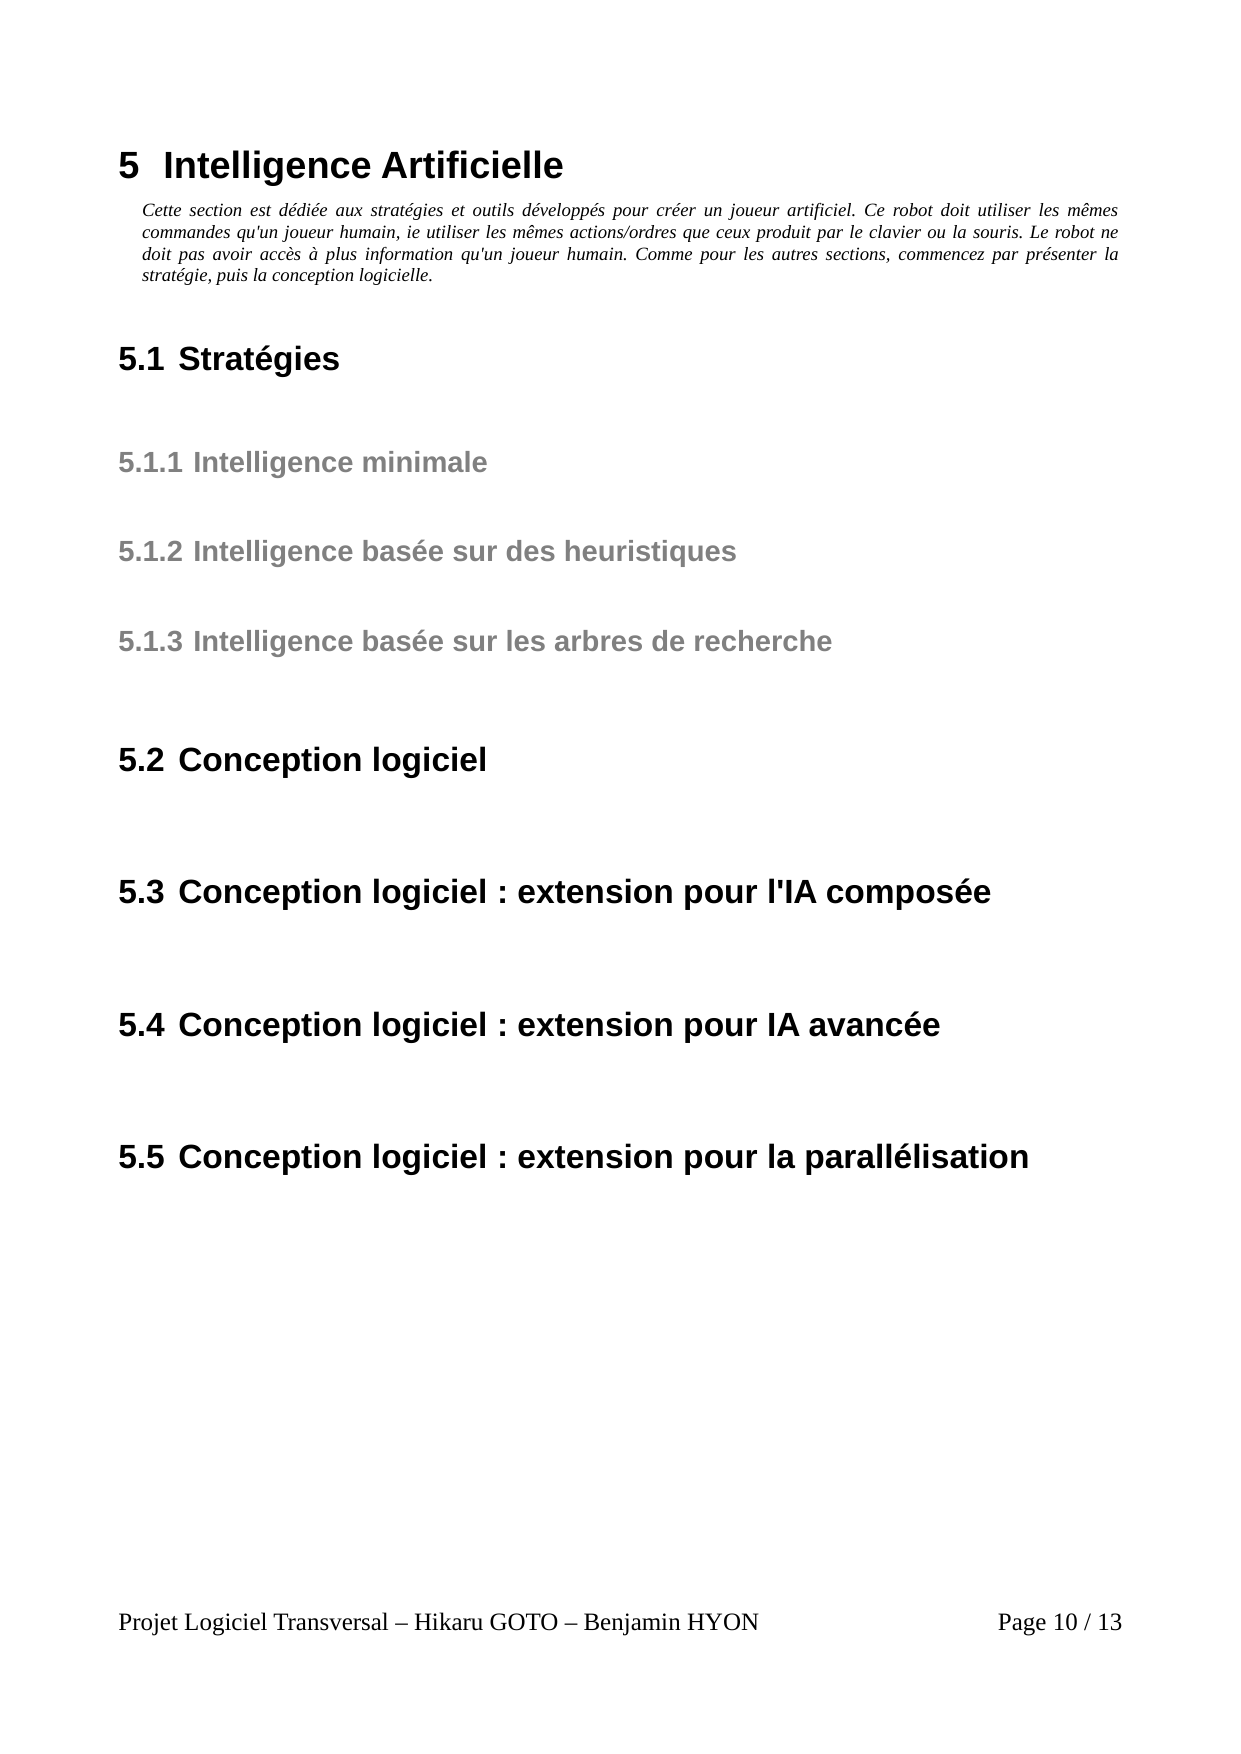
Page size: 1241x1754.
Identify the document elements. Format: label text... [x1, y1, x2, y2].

subtitle Conception logiciel : extension pour la parallélisation [118, 1137, 1122, 1176]
subtitle Intelligence basée sur des heuristiques [118, 534, 1122, 568]
subtitle Conception logiciel : extension pour IA avancée [118, 1004, 1122, 1043]
subtitle Intelligence basée sur les arbres de recherche [118, 624, 1122, 657]
text Cette section est dédiée aux stratégies et outils développés pour créer un joueur artificiel. Ce robot doit utiliser les mêmes commandes qu'un joueur humain, ie utiliser les mêmes actions/ordres que ceux produit par le clavier ou la souris. Le robot ne doit pas avoir accès à plus information qu'un joueur humain. Comme pour les autres sections, commencez par présenter la stratégie, puis la conception logicielle. [142, 199, 1122, 286]
subtitle Conception logiciel [118, 740, 1122, 778]
subtitle Stratégies [118, 339, 1122, 378]
subtitle Conception logiciel : extension pour l'IA composée [118, 872, 1122, 911]
subtitle Intelligence minimale [118, 445, 1122, 478]
subtitle Intelligence Artificielle [118, 143, 1122, 187]
